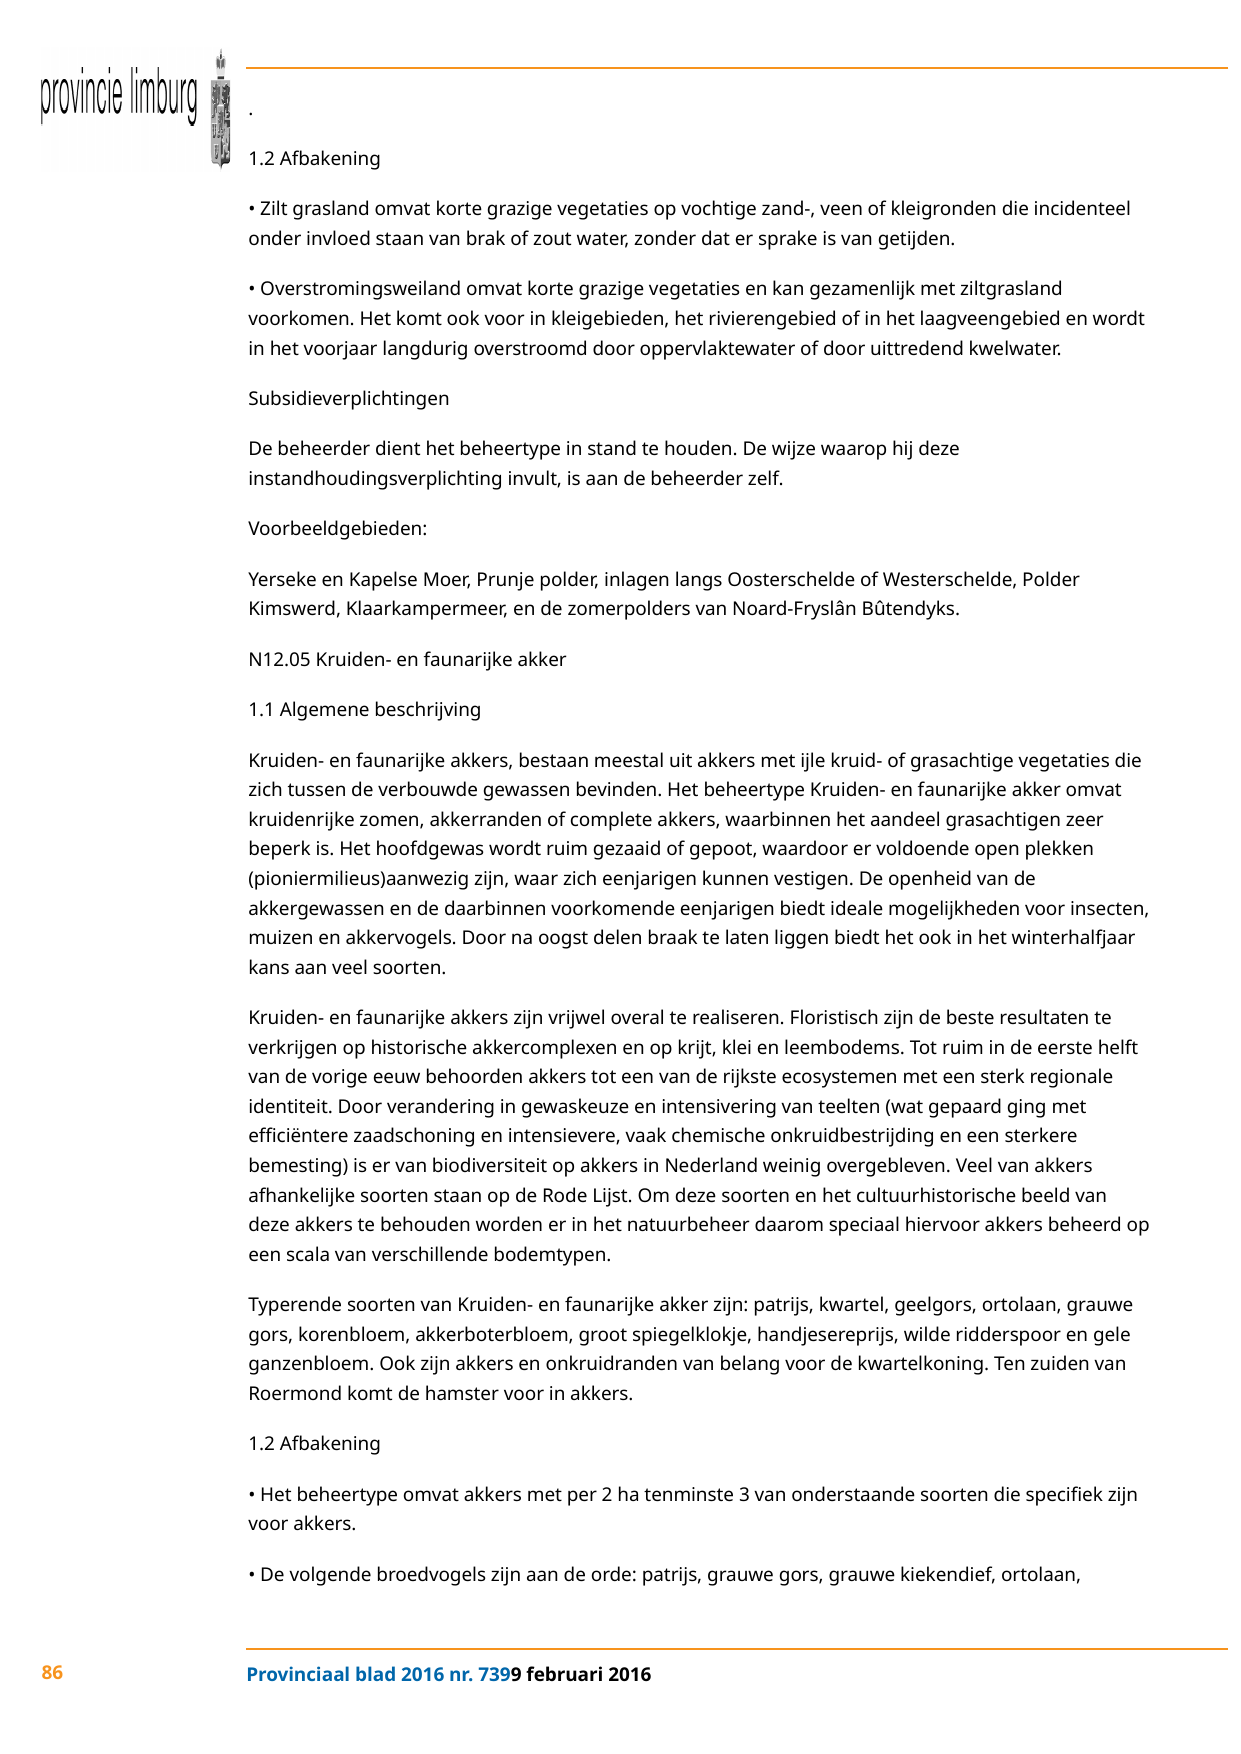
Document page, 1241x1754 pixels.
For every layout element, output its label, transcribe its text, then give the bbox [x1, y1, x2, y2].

text • De volgende broedvogels zijn aan de orde: patrijs, grauwe gors, grauwe kiekendief, ortolaan, [248, 1561, 1152, 1587]
text 1.2 Afbakening [248, 1431, 1152, 1456]
text De beheerder dient het beheertype in stand te houden. De wijze waarop hij deze instandhoudingsverplichting invult, is aan de beheerder zelf. [248, 436, 1152, 491]
text Kruiden- en faunarijke akkers, bestaan meestal uit akkers met ijle kruid- of grasachtige vegetaties die zich tussen de verbouwde gewassen bevinden. Het beheertype Kruiden- en faunarijke akker omvat kruidenrijke zomen, akkerranden of complete akkers, waarbinnen het aandeel grasachtigen zeer beperk is. Het hoofdgewas wordt ruim gezaaid of gepoot, waardoor er voldoende open plekken (pioniermilieus)aanwezig zijn, waar zich eenjarigen kunnen vestigen. De openheid van de akkergewassen en de daarbinnen voorkomende eenjarigen biedt ideale mogelijkheden voor insecten, muizen en akkervogels. Door na oogst delen braak te laten liggen biedt het ook in het winterhalfjaar kans aan veel soorten. [248, 747, 1152, 980]
text • Het beheertype omvat akkers met per 2 ha tenminste 3 van onderstaande soorten die specifiek zijn voor akkers. [248, 1481, 1152, 1536]
text • Overstromingsweiland omvat korte grazige vegetaties en kan gezamenlijk met ziltgrasland voorkomen. Het komt ook voor in kleigebieden, het rivierengebied of in het laagveengebied en wordt in het voorjaar langdurig overstroomd door oppervlaktewater of door uittredend kwelwater. [248, 276, 1152, 361]
text • Zilt grasland omvat korte grazige vegetaties op vochtige zand-, veen of kleigronden die incidenteel onder invloed staan van brak of zout water, zonder dat er sprake is van getijden. [248, 196, 1152, 251]
picture [41, 47, 231, 172]
text N12.05 Kruiden- en faunarijke akker [248, 646, 1152, 672]
text Typerende soorten van Kruiden- en faunarijke akker zijn: patrijs, kwartel, geelgors, ortolaan, grauwe gors, korenbloem, akkerboterbloem, groot spiegelklokje, handjesereprijs, wilde ridderspoor en gele ganzenbloem. Ook zijn akkers en onkruidranden van belang voor de kwartelkoning. Ten zuiden van Roermond komt de hamster voor in akkers. [248, 1291, 1152, 1406]
text Voorbeeldgebieden: [248, 516, 1152, 541]
text Yerseke en Kapelse Moer, Prunje polder, inlagen langs Oosterschelde of Westerschelde, Polder Kimswerd, Klaarkampermeer, en de zomerpolders van Noard-Fryslân Bûtendyks. [248, 566, 1152, 621]
text Subsidieverplichtingen [248, 385, 1152, 411]
text 1.2 Afbakening [248, 145, 1152, 171]
text Kruiden- en faunarijke akkers zijn vrijwel overal te realiseren. Floristisch zijn de beste resultaten te verkrijgen op historische akkercomplexen en op krijt, klei en leembodems. Tot ruim in de eerste helft van de vorige eeuw behoorden akkers tot een van de rijkste ecosystemen met een sterk regionale identiteit. Door verandering in gewaskeuze en intensivering van teelten (wat gepaard ging met efficiëntere zaadschoning en intensievere, vaak chemische onkruidbestrijding en een sterkere bemesting) is er van biodiversiteit op akkers in Nederland weinig overgebleven. Veel van akkers afhankelijke soorten staan op de Rode Lijst. Om deze soorten en het cultuurhistorische beeld van deze akkers te behouden worden er in het natuurbeheer daarom speciaal hiervoor akkers beheerd op een scala van verschillende bodemtypen. [248, 1004, 1152, 1267]
text . [248, 95, 1152, 121]
text 1.1 Algemene beschrijving [248, 696, 1152, 722]
